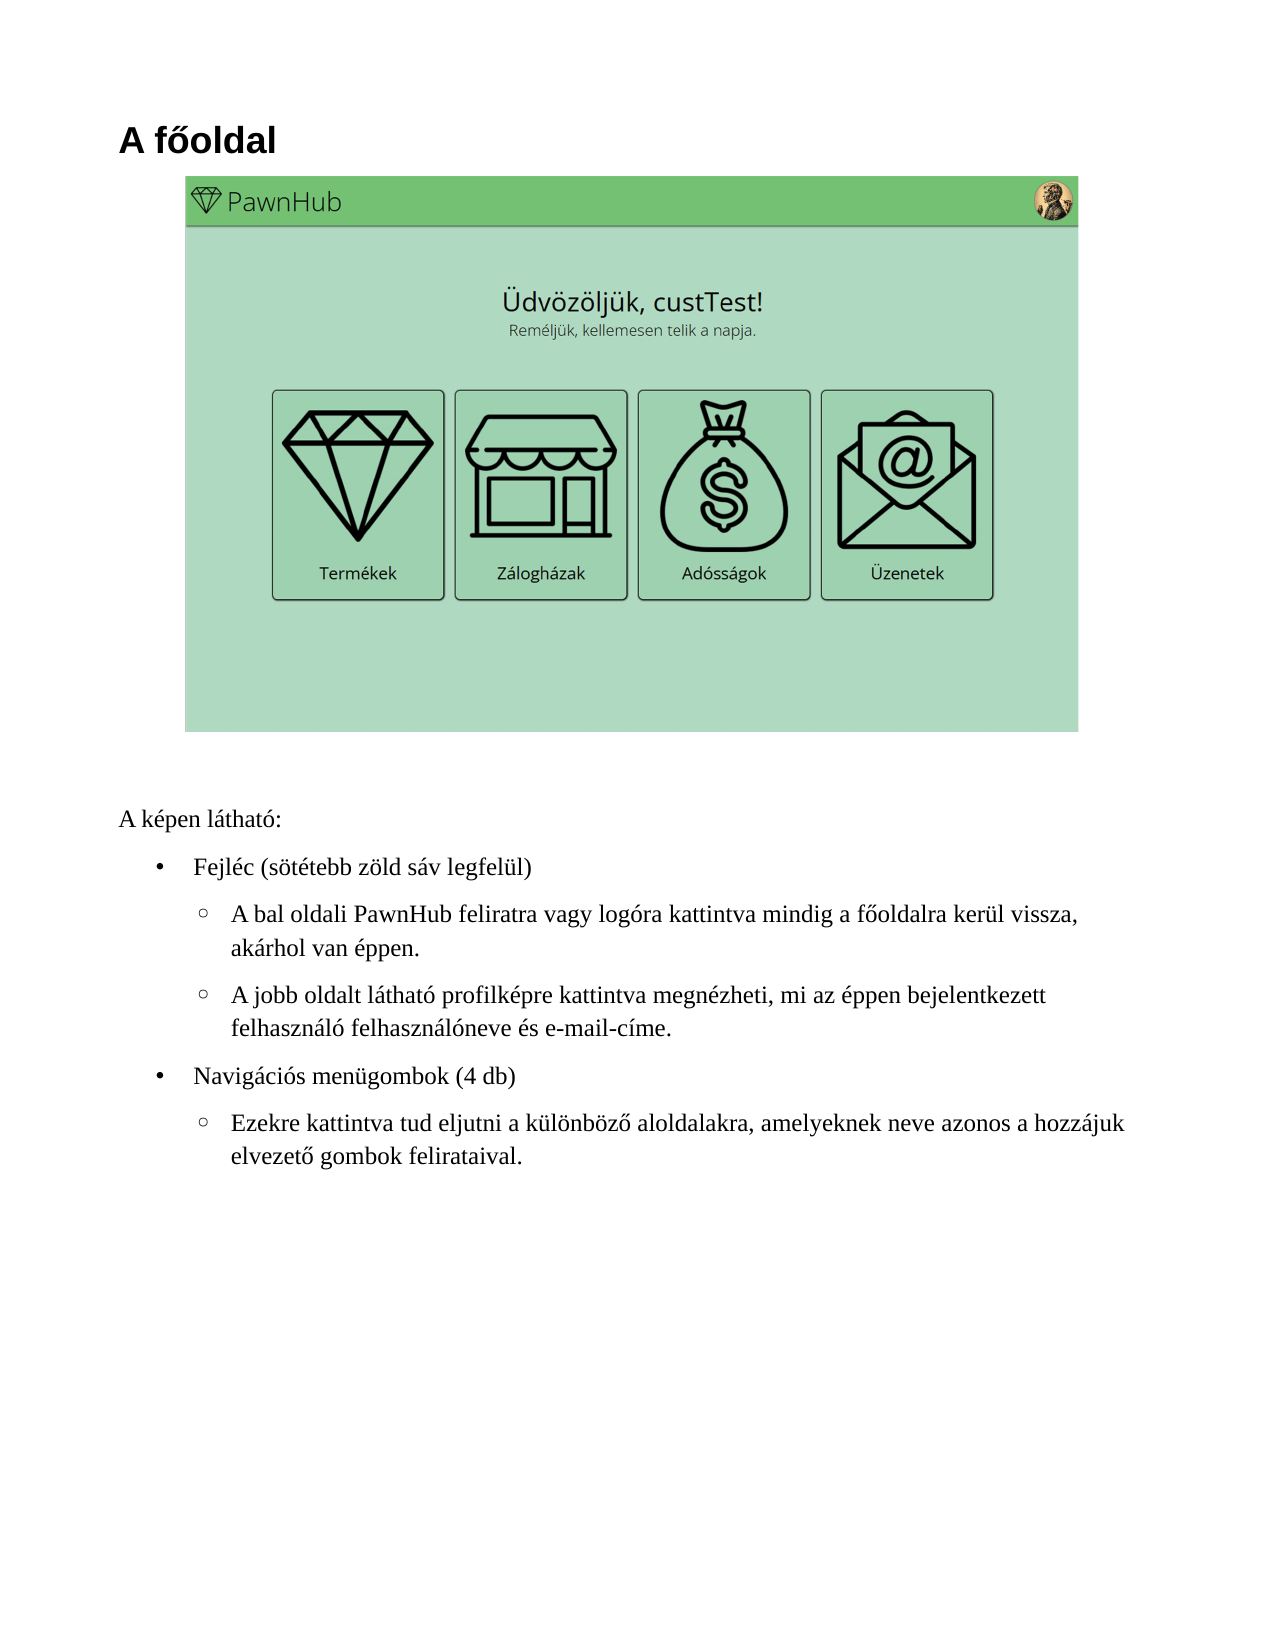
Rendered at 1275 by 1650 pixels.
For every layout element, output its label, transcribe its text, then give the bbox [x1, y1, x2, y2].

picture [185, 176, 1079, 732]
list A jobb oldalt látható profilképre kattintva megnézheti, mi az éppen bejelentkezett felhasználó felhasználóneve és e-mail-címe. [193, 980, 1157, 1042]
text A főoldal [118, 118, 1157, 161]
list Ezekre kattintva tud eljutni a különböző aloldalakra, amelyeknek neve azonos a hozzájuk elvezető gombok felirataival. [193, 1108, 1157, 1170]
text A képen látható: [118, 804, 1157, 833]
list Fejléc (sötétebb zöld sáv legfelül) [156, 852, 1157, 881]
list A bal oldali PawnHub feliratra vagy logóra kattintva mindig a főoldalra kerül vissza, akárhol van éppen. [193, 899, 1157, 961]
list Navigációs menügombok (4 db) [156, 1061, 1157, 1089]
